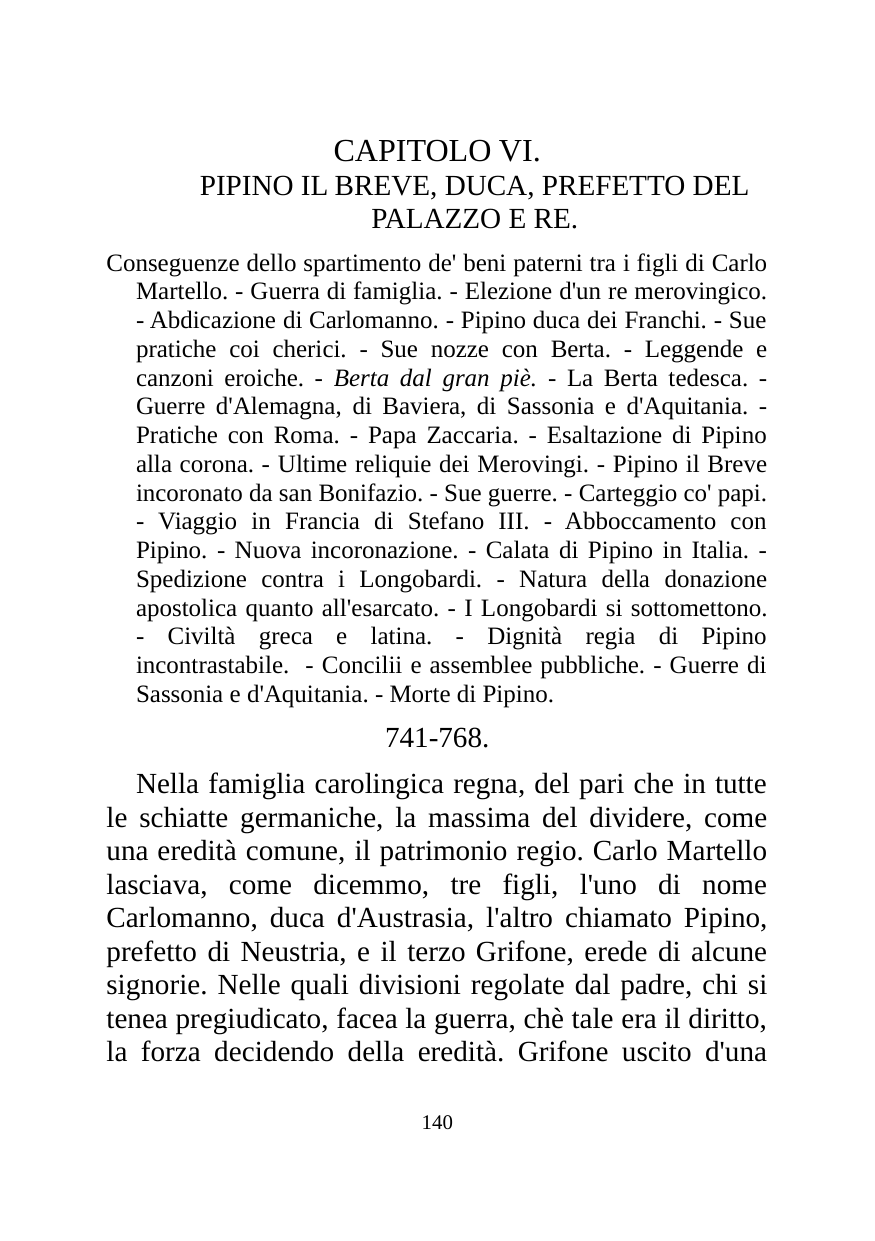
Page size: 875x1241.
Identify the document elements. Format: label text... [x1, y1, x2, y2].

text Nella famiglia carolingica regna, del pari che in tutte le schiatte germaniche, la massima del dividere, come una eredità comune, il patrimonio regio. Carlo Martello lasciava, come dicemmo, tre figli, l'uno di nome Carlomanno, duca d'Austrasia, l'altro chiamato Pipino, prefetto di Neustria, e il terzo Grifone, erede di alcune signorie. Nelle quali divisioni regolate dal padre, chi si tenea pregiudicato, facea la guerra, chè tale era il diritto, la forza decidendo della eredità. Grifone uscito d'una [106, 766, 768, 1068]
text Conseguenze dello spartimento de' beni paterni tra i figli di Carlo Martello. - Guerra di famiglia. - Elezione d'un re merovingico. - Abdicazione di Carlomanno. - Pipino duca dei Franchi. - Sue pratiche coi cherici. - Sue nozze con Berta. - Leggende e canzoni eroiche. - Berta dal gran piè. - La Berta tedesca. - Guerre d'Alemagna, di Baviera, di Sassonia e d'Aquitania. - Pratiche con Roma. - Papa Zaccaria. - Esaltazione di Pipino alla corona. - Ultime reliquie dei Merovingi. - Pipino il Breve incoronato da san Bonifazio. - Sue guerre. - Carteggio co' papi. - Viaggio in Francia di Stefano III. - Abboccamento con Pipino. - Nuova incoronazione. - Calata di Pipino in Italia. - Spedizione contra i Longobardi. - Natura della donazione apostolica quanto all'esarcato. - I Longobardi si sottomettono. - Civiltà greca e latina. - Dignità regia di Pipino incontrastabile. - Concilii e assemblee pubbliche. - Guerre di Sassonia e d'Aquitania. - Morte di Pipino. [106, 248, 768, 708]
subtitle CAPITOLO VI. PIPINO IL BREVE, DUCA, PREFETTO DEL PALAZZO E RE. [106, 131, 768, 235]
text 741-768. [106, 720, 768, 754]
